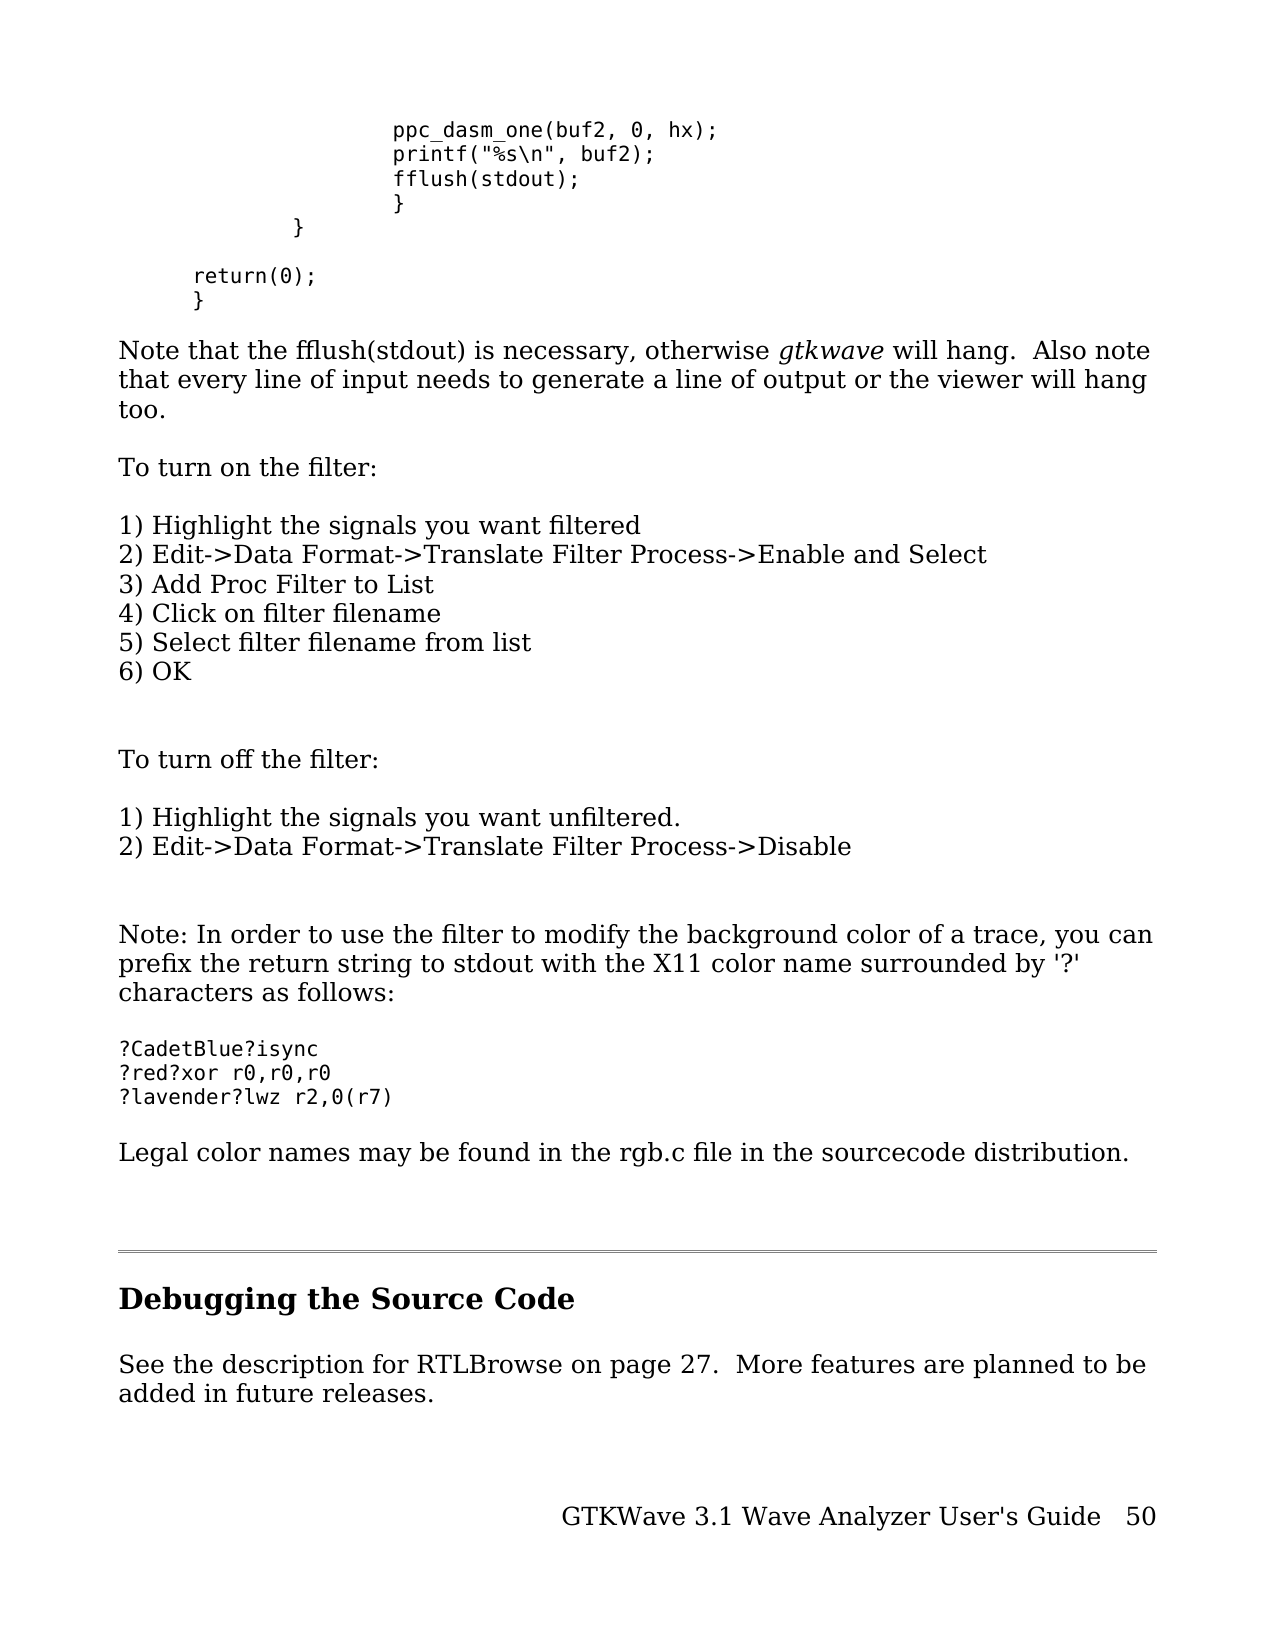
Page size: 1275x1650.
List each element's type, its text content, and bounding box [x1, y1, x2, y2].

text 5) Select filter filename from list [118, 628, 1157, 657]
text 3) Add Proc Filter to List [118, 570, 1157, 599]
text } [118, 288, 1157, 312]
text To turn off the filter: [118, 745, 1157, 774]
text } [118, 215, 1157, 239]
text fflush(stdout); [118, 167, 1157, 191]
text 1) Highlight the signals you want filtered [118, 512, 1157, 541]
text 6) OK [118, 657, 1157, 687]
text ?red?xor r0,r0,r0 [118, 1061, 1157, 1085]
text Note that the fflush(stdout) is necessary, otherwise gtkwave will hang. Also note that every line of input needs to generate a line of output or the viewer will hang too. [118, 337, 1157, 424]
text 2) Edit->Data Format->Translate Filter Process->Disable [118, 832, 1157, 862]
text printf("%s\n", buf2); [118, 142, 1157, 167]
text ?lavender?lwz r2,0(r7) [118, 1085, 1157, 1109]
text ppc_dasm_one(buf2, 0, hx); [118, 118, 1157, 142]
text 1) Highlight the signals you want unfiltered. [118, 803, 1157, 832]
text 2) Edit->Data Format->Translate Filter Process->Enable and Select [118, 541, 1157, 570]
text Debugging the Source Code [118, 1282, 1157, 1316]
text } [118, 191, 1157, 215]
text Note: In order to use the filter to modify the background color of a trace, you can prefix the return string to stdout with the X11 color name surrounded by '?' characters as follows: [118, 920, 1157, 1007]
text return(0); [118, 264, 1157, 288]
text 4) Click on filter filename [118, 599, 1157, 628]
text Legal color names may be found in the rgb.c file in the sourcecode distribution. [118, 1138, 1157, 1168]
text ?CadetBlue?isync [118, 1037, 1157, 1061]
text See the description for RTLBrowse on page 27. More features are planned to be added in future releases. [118, 1351, 1157, 1409]
text To turn on the filter: [118, 453, 1157, 482]
